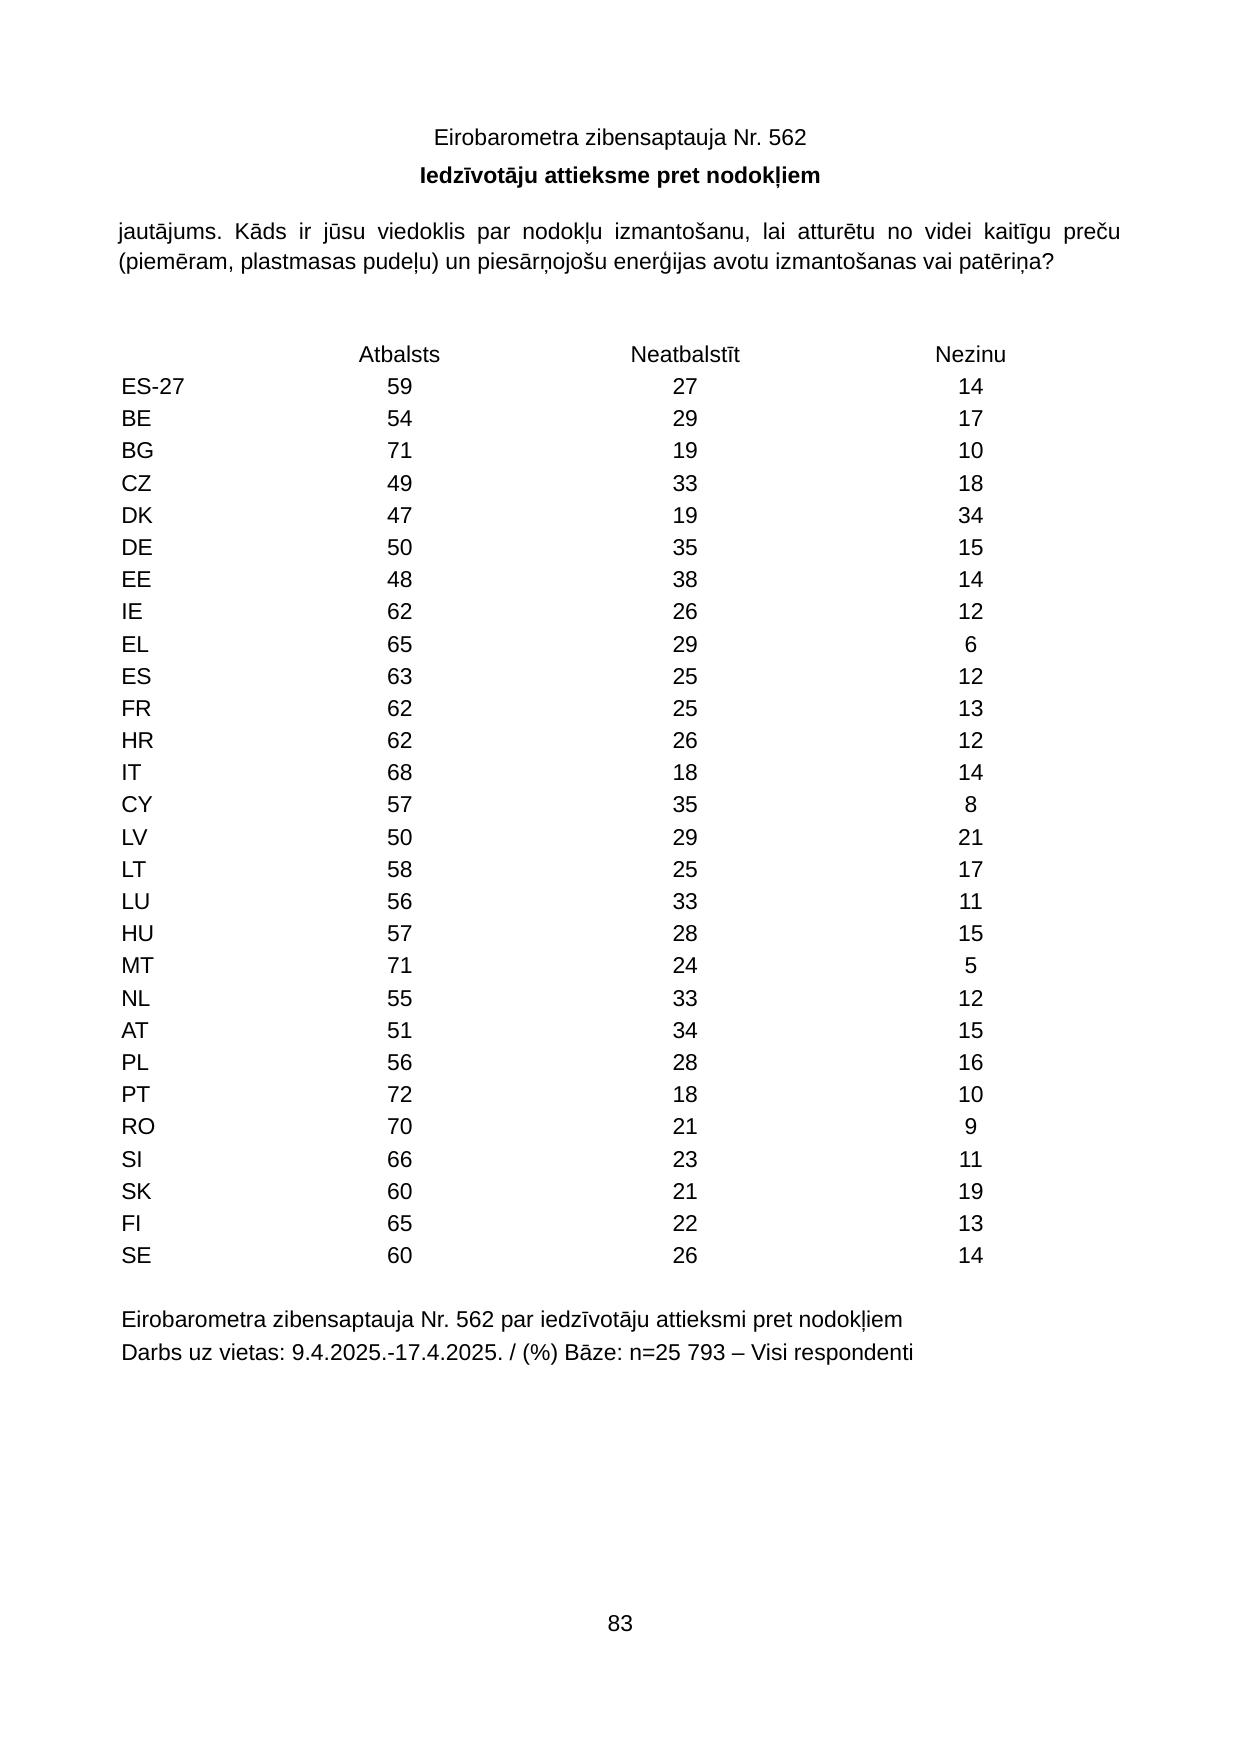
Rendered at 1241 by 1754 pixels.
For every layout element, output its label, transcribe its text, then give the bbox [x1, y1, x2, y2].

table_cell 23 [542, 1143, 828, 1175]
table_cell NL [118, 982, 257, 1014]
table_cell 28 [542, 1046, 828, 1078]
table_cell HR [118, 724, 257, 756]
table_cell HU [118, 917, 257, 949]
table_cell 14 [828, 1239, 1113, 1271]
table_cell 11 [828, 885, 1113, 917]
table_cell 49 [257, 467, 542, 499]
table_cell EL [118, 628, 257, 660]
table_header [118, 338, 257, 370]
table_cell 8 [828, 789, 1113, 821]
table_cell LV [118, 821, 257, 853]
table_cell 26 [542, 724, 828, 756]
table_cell 9 [828, 1110, 1113, 1143]
table_cell AT [118, 1014, 257, 1046]
table_cell MT [118, 950, 257, 982]
table_cell PT [118, 1078, 257, 1110]
table_cell 17 [828, 853, 1113, 885]
table_cell 65 [257, 628, 542, 660]
table_cell 55 [257, 982, 542, 1014]
table_cell 70 [257, 1110, 542, 1143]
table_cell 14 [828, 756, 1113, 788]
table_header Neatbalstīt [542, 338, 828, 370]
table_cell 19 [542, 435, 828, 467]
table_cell 33 [542, 885, 828, 917]
table_cell 50 [257, 531, 542, 563]
table_cell 26 [542, 595, 828, 628]
table_cell 16 [828, 1046, 1113, 1078]
table_cell [542, 1271, 828, 1303]
table_cell 25 [542, 660, 828, 692]
table_header Atbalsts [257, 338, 542, 370]
table_cell 34 [542, 1014, 828, 1046]
table_cell CY [118, 789, 257, 821]
table_cell SI [118, 1143, 257, 1175]
table_cell 21 [542, 1175, 828, 1207]
table_cell 57 [257, 917, 542, 949]
table_header Nezinu [828, 338, 1113, 370]
table_cell [118, 1271, 257, 1303]
table_cell Eirobarometra zibensaptauja Nr. 562 par iedzīvotāju attieksmi pret nodokļiem [118, 1304, 1113, 1336]
table_cell [828, 1271, 1113, 1303]
table_cell 65 [257, 1207, 542, 1239]
table_cell 14 [828, 370, 1113, 402]
table_cell 27 [542, 370, 828, 402]
table_cell 5 [828, 950, 1113, 982]
table_cell LU [118, 885, 257, 917]
table_cell 22 [542, 1207, 828, 1239]
table_cell 21 [542, 1110, 828, 1143]
table_cell 29 [542, 821, 828, 853]
table_cell CZ [118, 467, 257, 499]
table_cell 58 [257, 853, 542, 885]
table_cell LT [118, 853, 257, 885]
table_cell 72 [257, 1078, 542, 1110]
table_cell 33 [542, 982, 828, 1014]
table_cell 60 [257, 1239, 542, 1271]
table_cell 62 [257, 692, 542, 724]
table_cell PL [118, 1046, 257, 1078]
table_cell 26 [542, 1239, 828, 1271]
table_cell 50 [257, 821, 542, 853]
table_cell 35 [542, 531, 828, 563]
table_cell DK [118, 499, 257, 531]
table_cell 15 [828, 531, 1113, 563]
table_cell 29 [542, 402, 828, 434]
table_cell 21 [828, 821, 1113, 853]
text jautājums. Kāds ir jūsu viedoklis par nodokļu izmantošanu, lai atturētu no videi kaitīgu preču (piemēram, plastmasas pudeļu) un piesārņojošu enerģijas avotu izmantošanas vai patēriņa? [118, 218, 1122, 275]
table_cell FR [118, 692, 257, 724]
table_cell 13 [828, 692, 1113, 724]
table_cell 63 [257, 660, 542, 692]
table_cell 12 [828, 982, 1113, 1014]
table_cell 13 [828, 1207, 1113, 1239]
table_cell Darbs uz vietas: 9.4.2025.-17.4.2025. / (%) Bāze: n=25 793 – Visi respondenti [118, 1336, 1113, 1368]
table_cell ES-27 [118, 370, 257, 402]
table_cell BG [118, 435, 257, 467]
table_cell 24 [542, 950, 828, 982]
table_cell 10 [828, 435, 1113, 467]
table_cell DE [118, 531, 257, 563]
table_cell 38 [542, 563, 828, 595]
table_cell 14 [828, 563, 1113, 595]
table_cell 6 [828, 628, 1113, 660]
table_cell 59 [257, 370, 542, 402]
table_cell 48 [257, 563, 542, 595]
table_cell 28 [542, 917, 828, 949]
table_cell 18 [828, 467, 1113, 499]
table_cell 56 [257, 885, 542, 917]
table_cell 25 [542, 692, 828, 724]
table_cell 15 [828, 917, 1113, 949]
table_cell IT [118, 756, 257, 788]
table_cell 29 [542, 628, 828, 660]
table_cell 35 [542, 789, 828, 821]
table_cell 12 [828, 724, 1113, 756]
table_cell 17 [828, 402, 1113, 434]
table_cell 54 [257, 402, 542, 434]
table_cell BE [118, 402, 257, 434]
table_cell 18 [542, 756, 828, 788]
table_cell EE [118, 563, 257, 595]
table_cell 56 [257, 1046, 542, 1078]
table_cell 33 [542, 467, 828, 499]
table_cell 12 [828, 660, 1113, 692]
table_cell 57 [257, 789, 542, 821]
table_cell 11 [828, 1143, 1113, 1175]
table_cell 51 [257, 1014, 542, 1046]
table_cell FI [118, 1207, 257, 1239]
table_cell 12 [828, 595, 1113, 628]
table_cell RO [118, 1110, 257, 1143]
table_cell 19 [542, 499, 828, 531]
table_cell 10 [828, 1078, 1113, 1110]
table_cell 18 [542, 1078, 828, 1110]
table_cell 19 [828, 1175, 1113, 1207]
table_cell 15 [828, 1014, 1113, 1046]
table_cell IE [118, 595, 257, 628]
table_cell 34 [828, 499, 1113, 531]
table_cell 62 [257, 595, 542, 628]
table_cell 25 [542, 853, 828, 885]
table_cell 47 [257, 499, 542, 531]
table_cell 71 [257, 950, 542, 982]
table_cell 66 [257, 1143, 542, 1175]
table_cell 68 [257, 756, 542, 788]
table_cell [257, 1271, 542, 1303]
table_cell SK [118, 1175, 257, 1207]
table_cell 71 [257, 435, 542, 467]
table_cell ES [118, 660, 257, 692]
table_cell SE [118, 1239, 257, 1271]
table_cell 62 [257, 724, 542, 756]
table_cell 60 [257, 1175, 542, 1207]
